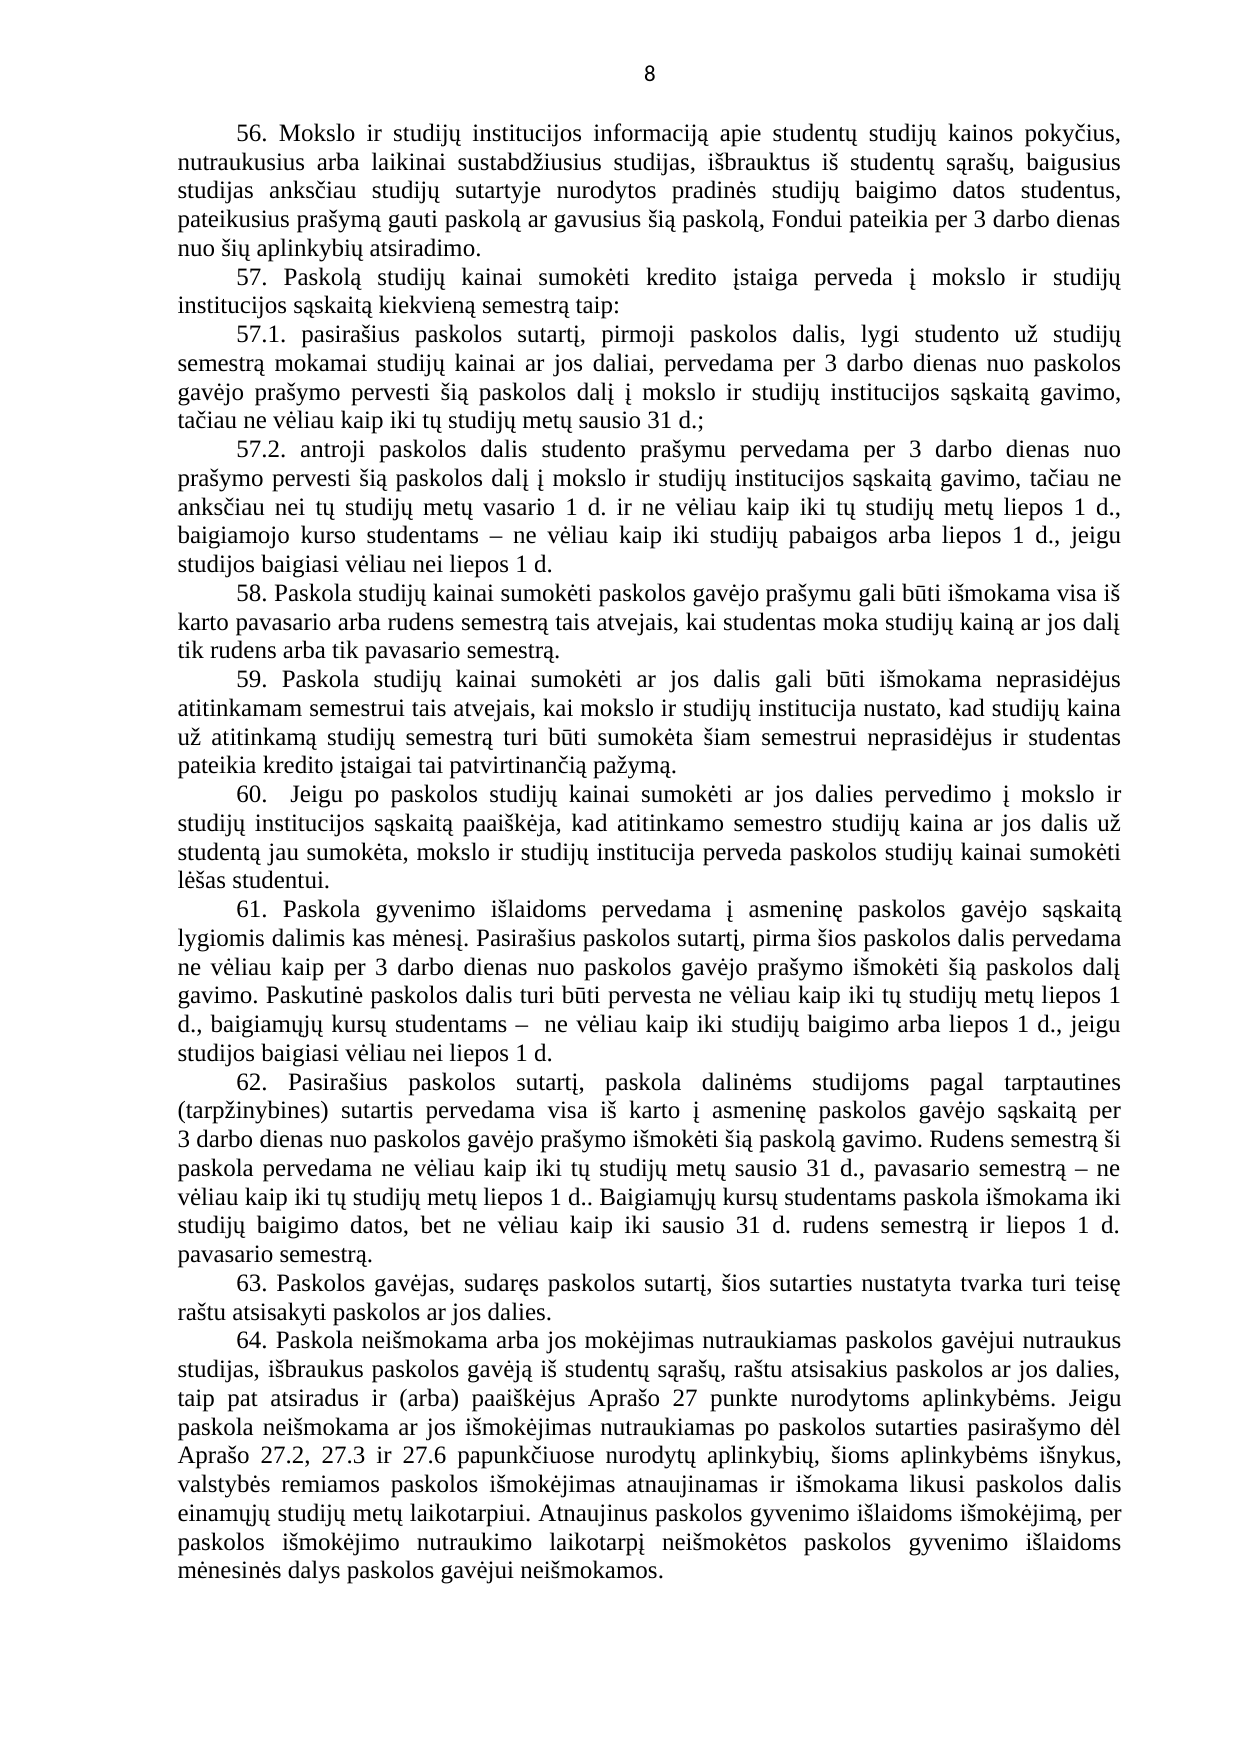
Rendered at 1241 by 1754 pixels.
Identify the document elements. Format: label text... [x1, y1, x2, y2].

text 61. Paskola gyvenimo išlaidoms pervedama į asmeninę paskolos gavėjo sąskaitą lygiomis dalimis kas mėnesį. Pasirašius paskolos sutartį, pirma šios paskolos dalis pervedama ne vėliau kaip per 3 darbo dienas nuo paskolos gavėjo prašymo išmokėti šią paskolos dalį gavimo. Paskutinė paskolos dalis turi būti pervesta ne vėliau kaip iki tų studijų metų liepos 1 d., baigiamųjų kursų studentams – ne vėliau kaip iki studijų baigimo arba liepos 1 d., jeigu studijos baigiasi vėliau nei liepos 1 d. [177, 894, 1122, 1067]
text 63. Paskolos gavėjas, sudaręs paskolos sutartį, šios sutarties nustatyta tvarka turi teisę raštu atsisakyti paskolos ar jos dalies. [177, 1268, 1122, 1326]
text 57.2. antroji paskolos dalis studento prašymu pervedama per 3 darbo dienas nuo prašymo pervesti šią paskolos dalį į mokslo ir studijų institucijos sąskaitą gavimo, tačiau ne anksčiau nei tų studijų metų vasario 1 d. ir ne vėliau kaip iki tų studijų metų liepos 1 d., baigiamojo kurso studentams – ne vėliau kaip iki studijų pabaigos arba liepos 1 d., jeigu studijos baigiasi vėliau nei liepos 1 d. [177, 434, 1122, 578]
text 58. Paskola studijų kainai sumokėti paskolos gavėjo prašymu gali būti išmokama visa iš karto pavasario arba rudens semestrą tais atvejais, kai studentas moka studijų kainą ar jos dalį tik rudens arba tik pavasario semestrą. [177, 578, 1122, 664]
text 59. Paskola studijų kainai sumokėti ar jos dalis gali būti išmokama neprasidėjus atitinkamam semestrui tais atvejais, kai mokslo ir studijų institucija nustato, kad studijų kaina už atitinkamą studijų semestrą turi būti sumokėta šiam semestrui neprasidėjus ir studentas pateikia kredito įstaigai tai patvirtinančią pažymą. [177, 664, 1122, 779]
text 60. Jeigu po paskolos studijų kainai sumokėti ar jos dalies pervedimo į mokslo ir studijų institucijos sąskaitą paaiškėja, kad atitinkamo semestro studijų kaina ar jos dalis už studentą jau sumokėta, mokslo ir studijų institucija perveda paskolos studijų kainai sumokėti lėšas studentui. [177, 779, 1122, 894]
text 56. Mokslo ir studijų institucijos informaciją apie studentų studijų kainos pokyčius, nutraukusius arba laikinai sustabdžiusius studijas, išbrauktus iš studentų sąrašų, baigusius studijas anksčiau studijų sutartyje nurodytos pradinės studijų baigimo datos studentus, pateikusius prašymą gauti paskolą ar gavusius šią paskolą, Fondui pateikia per 3 darbo dienas nuo šių aplinkybių atsiradimo. [177, 118, 1122, 262]
text 57.1. pasirašius paskolos sutartį, pirmoji paskolos dalis, lygi studento už studijų semestrą mokamai studijų kainai ar jos daliai, pervedama per 3 darbo dienas nuo paskolos gavėjo prašymo pervesti šią paskolos dalį į mokslo ir studijų institucijos sąskaitą gavimo, tačiau ne vėliau kaip iki tų studijų metų sausio 31 d.; [177, 319, 1122, 434]
text 62. Pasirašius paskolos sutartį, paskola dalinėms studijoms pagal tarptautines (tarpžinybines) sutartis pervedama visa iš karto į asmeninę paskolos gavėjo sąskaitą per 3 darbo dienas nuo paskolos gavėjo prašymo išmokėti šią paskolą gavimo. Rudens semestrą ši paskola pervedama ne vėliau kaip iki tų studijų metų sausio 31 d., pavasario semestrą – ne vėliau kaip iki tų studijų metų liepos 1 d.. Baigiamųjų kursų studentams paskola išmokama iki studijų baigimo datos, bet ne vėliau kaip iki sausio 31 d. rudens semestrą ir liepos 1 d. pavasario semestrą. [177, 1067, 1122, 1268]
text 57. Paskolą studijų kainai sumokėti kredito įstaiga perveda į mokslo ir studijų institucijos sąskaitą kiekvieną semestrą taip: [177, 262, 1122, 319]
text 64. Paskola neišmokama arba jos mokėjimas nutraukiamas paskolos gavėjui nutraukus studijas, išbraukus paskolos gavėją iš studentų sąrašų, raštu atsisakius paskolos ar jos dalies, taip pat atsiradus ir (arba) paaiškėjus Aprašo 27 punkte nurodytoms aplinkybėms. Jeigu paskola neišmokama ar jos išmokėjimas nutraukiamas po paskolos sutarties pasirašymo dėl Aprašo 27.2, 27.3 ir 27.6 papunkčiuose nurodytų aplinkybių, šioms aplinkybėms išnykus, valstybės remiamos paskolos išmokėjimas atnaujinamas ir išmokama likusi paskolos dalis einamųjų studijų metų laikotarpiui. Atnaujinus paskolos gyvenimo išlaidoms išmokėjimą, per paskolos išmokėjimo nutraukimo laikotarpį neišmokėtos paskolos gyvenimo išlaidoms mėnesinės dalys paskolos gavėjui neišmokamos. [177, 1326, 1122, 1584]
